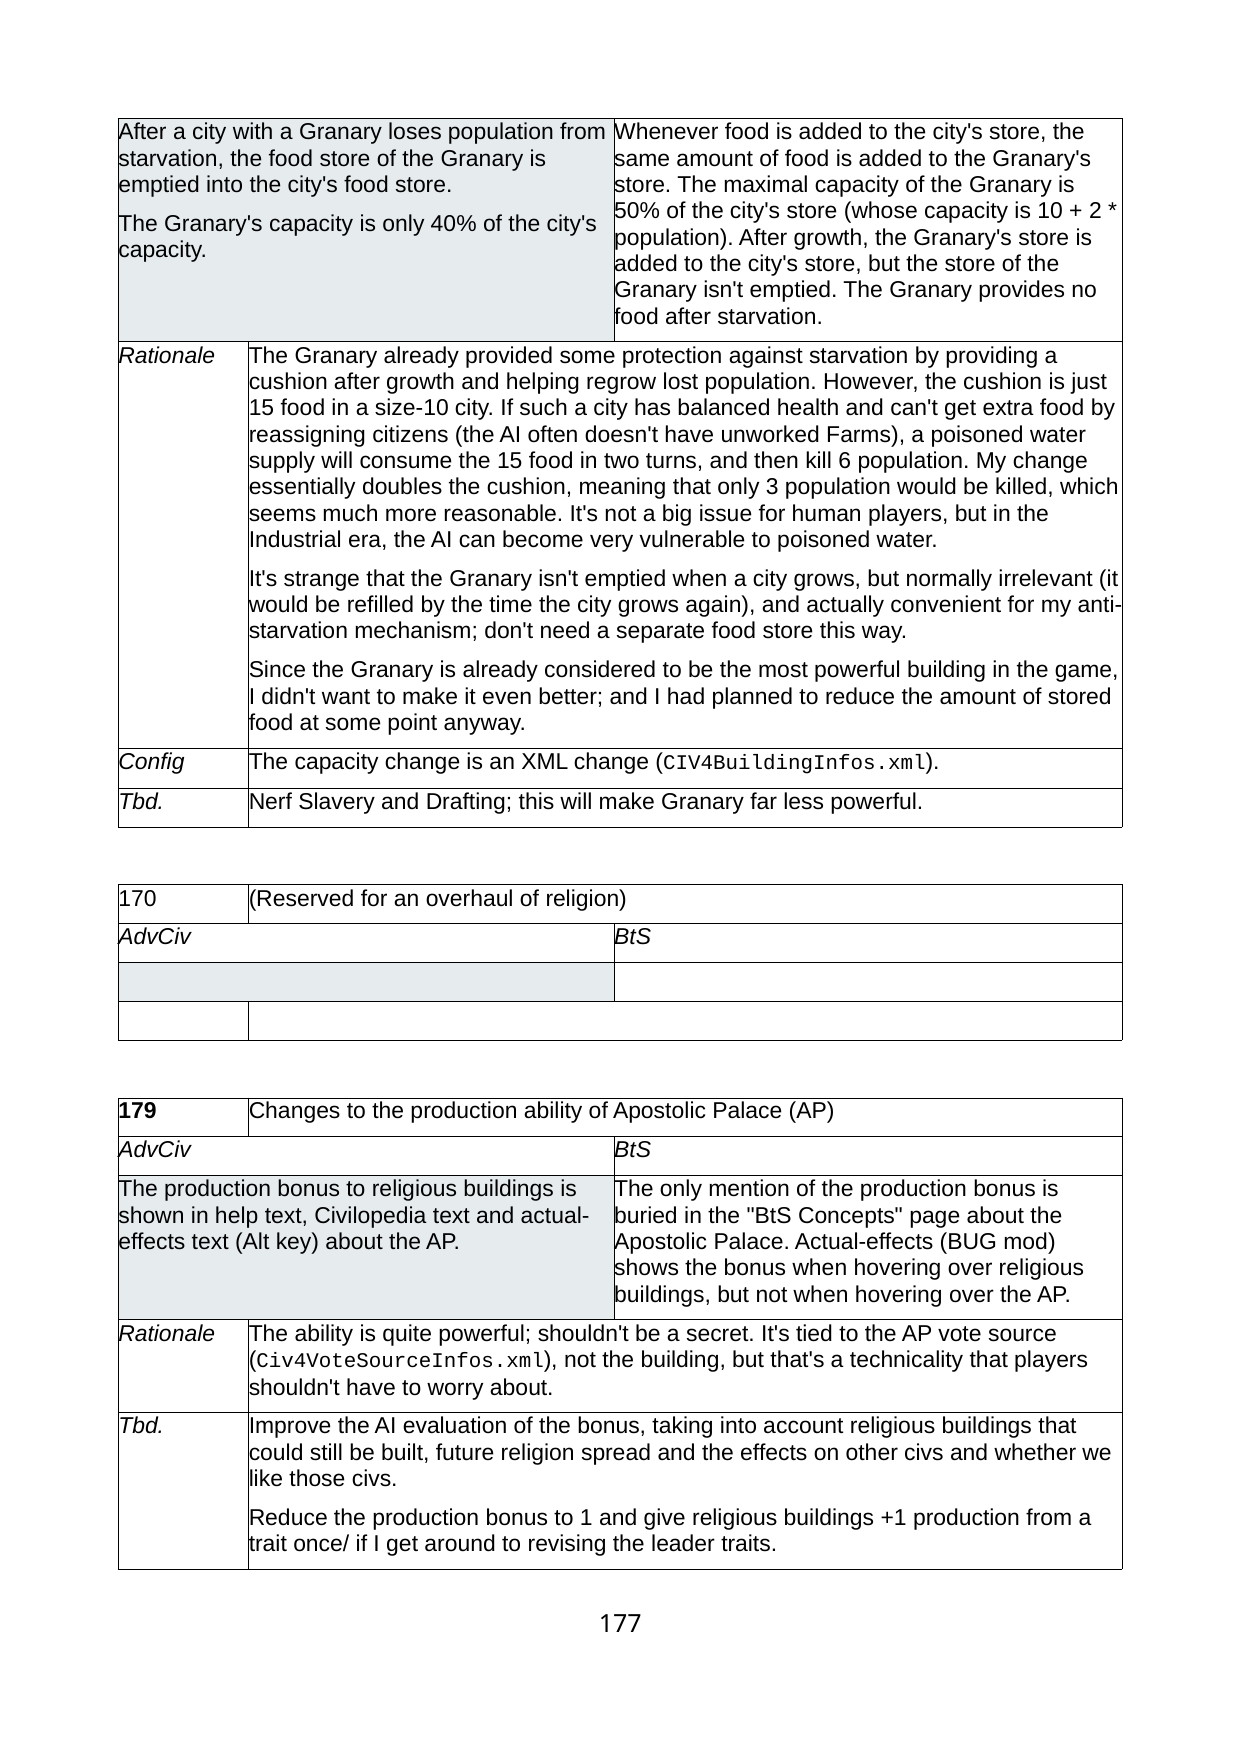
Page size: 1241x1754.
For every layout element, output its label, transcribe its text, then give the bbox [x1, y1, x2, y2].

table_cell The Granary already provided some protection against starvation by providing a cushion after growth and helping regrow lost population. However, the cushion is just 15 food in a size-10 city. If such a city has balanced health and can't get extra food by reassigning citizens (the AI often doesn't have unworked Farms), a poisoned water supply will consume the 15 food in two turns, and then kill 6 population. My change essentially doubles the cushion, meaning that only 3 population would be killed, which seems much more reasonable. It's not a big issue for human players, but in the Industrial era, the AI can become very vulnerable to poisoned water. It's strange that the Granary isn't emptied when a city grows, but normally irrelevant (it would be refilled by the time the city grows again), and actually convenient for my anti-starvation mechanism; don't need a separate food store this way. Since the Granary is already considered to be the most powerful building in the game, I didn't want to make it even better; and I had planned to reduce the amount of stored food at some point anyway. [249, 342, 1122, 748]
table_cell Rationale [119, 1320, 248, 1412]
table_cell [119, 1002, 248, 1040]
table_cell [615, 963, 1122, 1001]
table_header 179 [119, 1099, 248, 1136]
table_cell Nerf Slavery and Drafting; this will make Granary far less powerful. [249, 789, 1122, 827]
table_cell BtS [615, 1137, 1122, 1175]
table_cell The capacity change is an XML change (CIV4BuildingInfos.xml). [249, 749, 1122, 788]
table_cell [119, 963, 614, 1001]
table_cell [249, 1002, 1122, 1040]
table_cell The production bonus to religious buildings is shown in help text, Civilopedia text and actual-effects text (Alt key) about the AP. [119, 1176, 614, 1319]
table_header (Reserved for an overhaul of religion) [249, 885, 1122, 923]
table_cell Whenever food is added to the city's store, the same amount of food is added to the Granary's store. The maximal capacity of the Granary is 50% of the city's store (whose capacity is 10 + 2 * population). After growth, the Granary's store is added to the city's store, but the store of the Granary isn't emptied. The Granary provides no food after starvation. [615, 119, 1122, 341]
table_cell The ability is quite powerful; shouldn't be a secret. It's tied to the AP vote source (Civ4VoteSourceInfos.xml), not the building, but that's a technicality that players shouldn't have to worry about. [249, 1320, 1122, 1412]
table_cell Improve the AI evaluation of the bonus, taking into account religious buildings that could still be built, future religion spread and the effects on other civs and whether we like those civs. Reduce the production bonus to 1 and give religious buildings +1 production from a trait once/ if I get around to revising the leader traits. [249, 1413, 1122, 1569]
table_header Changes to the production ability of Apostolic Palace (AP) [249, 1099, 1122, 1136]
table_cell After a city with a Granary loses population from starvation, the food store of the Granary is emptied into the city's food store. The Granary's capacity is only 40% of the city's capacity. [119, 119, 614, 341]
table_cell Tbd. [119, 789, 248, 827]
table_header 170 [119, 885, 248, 923]
table_cell AdvCiv [119, 1137, 614, 1175]
table_cell AdvCiv [119, 924, 614, 962]
table_cell The only mention of the production bonus is buried in the "BtS Concepts" page about the Apostolic Palace. Actual-effects (BUG mod) shows the bonus when hovering over religious buildings, but not when hovering over the AP. [615, 1176, 1122, 1319]
table_cell Tbd. [119, 1413, 248, 1569]
table_cell BtS [615, 924, 1122, 962]
table_cell Rationale [119, 342, 248, 748]
table_cell Config [119, 749, 248, 788]
